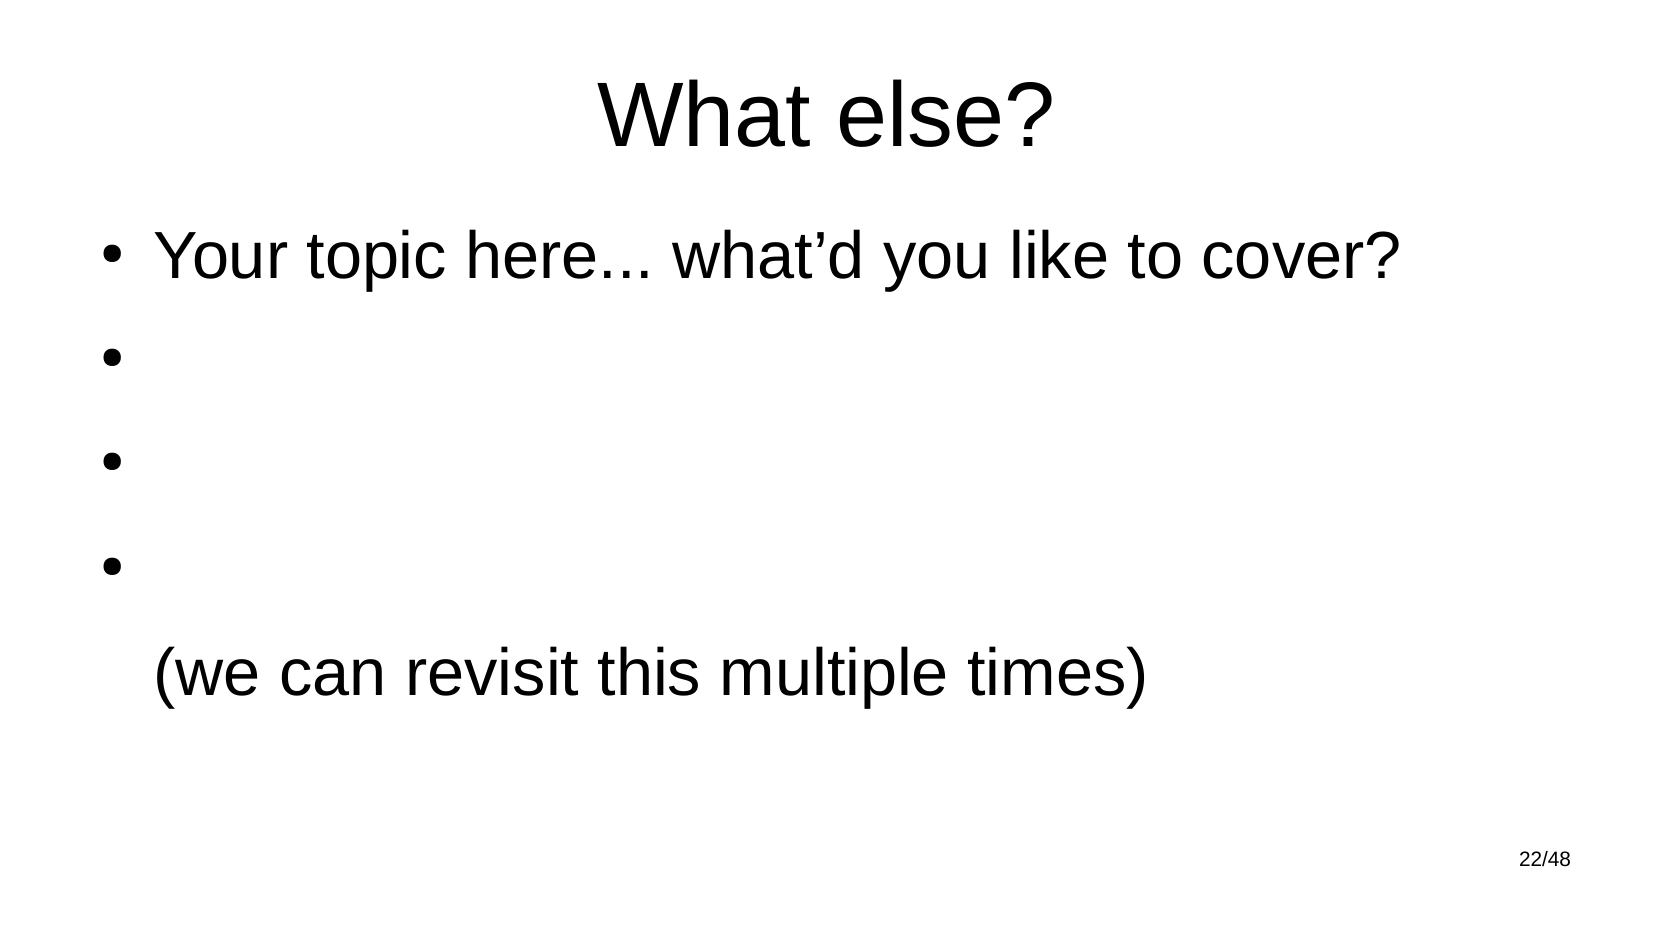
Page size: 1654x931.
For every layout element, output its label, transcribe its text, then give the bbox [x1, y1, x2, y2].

title What else? [82, 37, 1571, 193]
list Your topic here... what’d you like to cover? (we can revisit this multiple times) [82, 217, 1571, 758]
